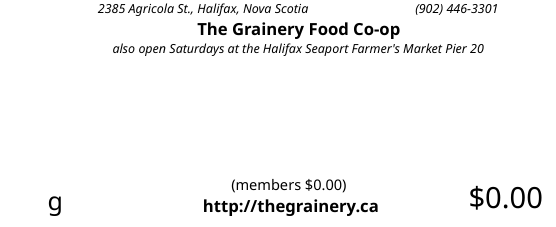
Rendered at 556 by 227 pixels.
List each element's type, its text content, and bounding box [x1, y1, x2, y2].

table_cell $0.00 [428, 175, 550, 217]
table_cell (members $0.00) http://thegrainery.ca [153, 175, 428, 217]
table_cell g [47, 175, 153, 217]
table_cell [47, 57, 550, 175]
table_header 2385 Agricola St., Halifax, Nova Scotia (902) 446-3301 The Grainery Food Co-op also open Saturdays at the Halifax Seaport Farmer's Market Pier 20 [47, 0, 550, 57]
